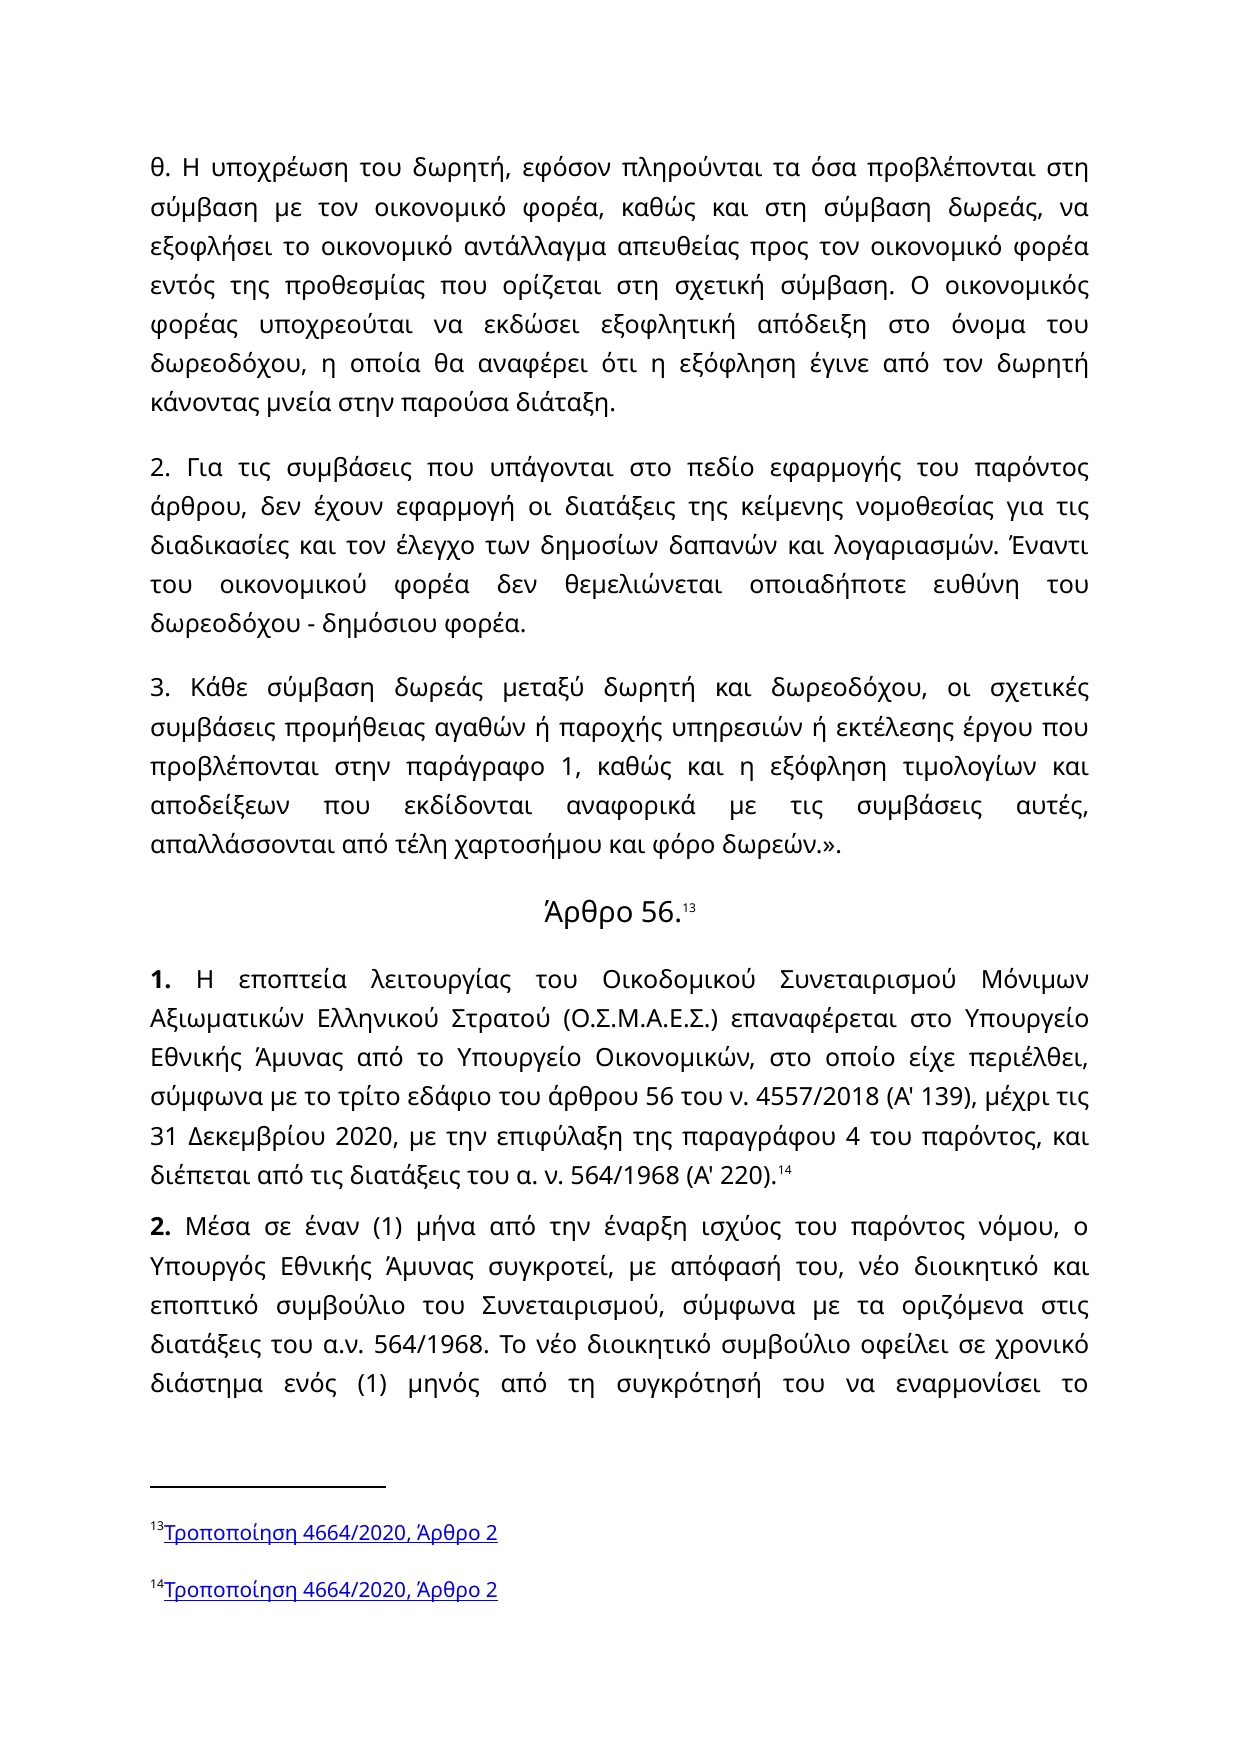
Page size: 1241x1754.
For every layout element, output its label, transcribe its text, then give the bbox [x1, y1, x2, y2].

text 3. Κάθε σύμβαση δωρεάς μεταξύ δωρητή και δωρεοδόχου, οι σχετικές συμβάσεις προμήθειας αγαθών ή παροχής υπηρεσιών ή εκτέλεσης έργου που προβλέπονται στην παράγραφο 1, καθώς και η εξόφληση τιμολογίων και αποδείξεων που εκδίδονται αναφορικά με τις συμβάσεις αυτές, απαλλάσσονται από τέλη χαρτοσήμου και φόρο δωρεών.». [150, 670, 1090, 861]
text 1. Η εποπτεία λειτουργίας του Οικοδομικού Συνεταιρισμού Μόνιμων Αξιωματικών Ελληνικού Στρατού (Ο.Σ.Μ.Α.Ε.Σ.) επαναφέρεται στο Υπουργείο Εθνικής Άμυνας από το Υπουργείο Οικονομικών, στο οποίο είχε περιέλθει, σύμφωνα με το τρίτο εδάφιο του άρθρου 56 του ν. 4557/2018 (Α' 139), μέχρι τις 31 Δεκεμβρίου 2020, με την επιφύλαξη της παραγράφου 4 του παρόντος, και διέπεται από τις διατάξεις του α. ν. 564/1968 (Α' 220). [150, 961, 1090, 1191]
subtitle Άρθρο 56. [150, 891, 1090, 931]
text 2. Για τις συμβάσεις που υπάγονται στο πεδίο εφαρμογής του παρόντος άρθρου, δεν έχουν εφαρμογή οι διατάξεις της κείμενης νομοθεσίας για τις διαδικασίες και τον έλεγχο των δημοσίων δαπανών και λογαριασμών. Έναντι του οικονομικού φορέα δεν θεμελιώνεται οποιαδήποτε ευθύνη του δωρεοδόχου - δημόσιου φορέα. [150, 449, 1090, 640]
text Τροποποίηση 4664/2020, Άρθρο 2 [150, 1518, 1090, 1546]
text Τροποποίηση 4664/2020, Άρθρο 2 [150, 1576, 1090, 1604]
text θ. Η υποχρέωση του δωρητή, εφόσον πληρούνται τα όσα προβλέπονται στη σύμβαση με τον οικονομικό φορέα, καθώς και στη σύμβαση δωρεάς, να εξοφλήσει το οικονομικό αντάλλαγμα απευθείας προς τον οικονομικό φορέα εντός της προθεσμίας που ορίζεται στη σχετική σύμβαση. Ο οικονομικός φορέας υποχρεούται να εκδώσει εξοφλητική απόδειξη στο όνομα του δωρεοδόχου, η οποία θα αναφέρει ότι η εξόφληση έγινε από τον δωρητή κάνοντας μνεία στην παρούσα διάταξη. [150, 150, 1090, 419]
text 2. Μέσα σε έναν (1) μήνα από την έναρξη ισχύος του παρόντος νόμου, ο Υπουργός Εθνικής Άμυνας συγκροτεί, με απόφασή του, νέο διοικητικό και εποπτικό συμβούλιο του Συνεταιρισμού, σύμφωνα με τα οριζόμενα στις διατάξεις του α.ν. 564/1968. Το νέο διοικητικό συμβούλιο οφείλει σε χρονικό διάστημα ενός (1) μηνός από τη συγκρότησή του να εναρμονίσει το [150, 1209, 1090, 1400]
